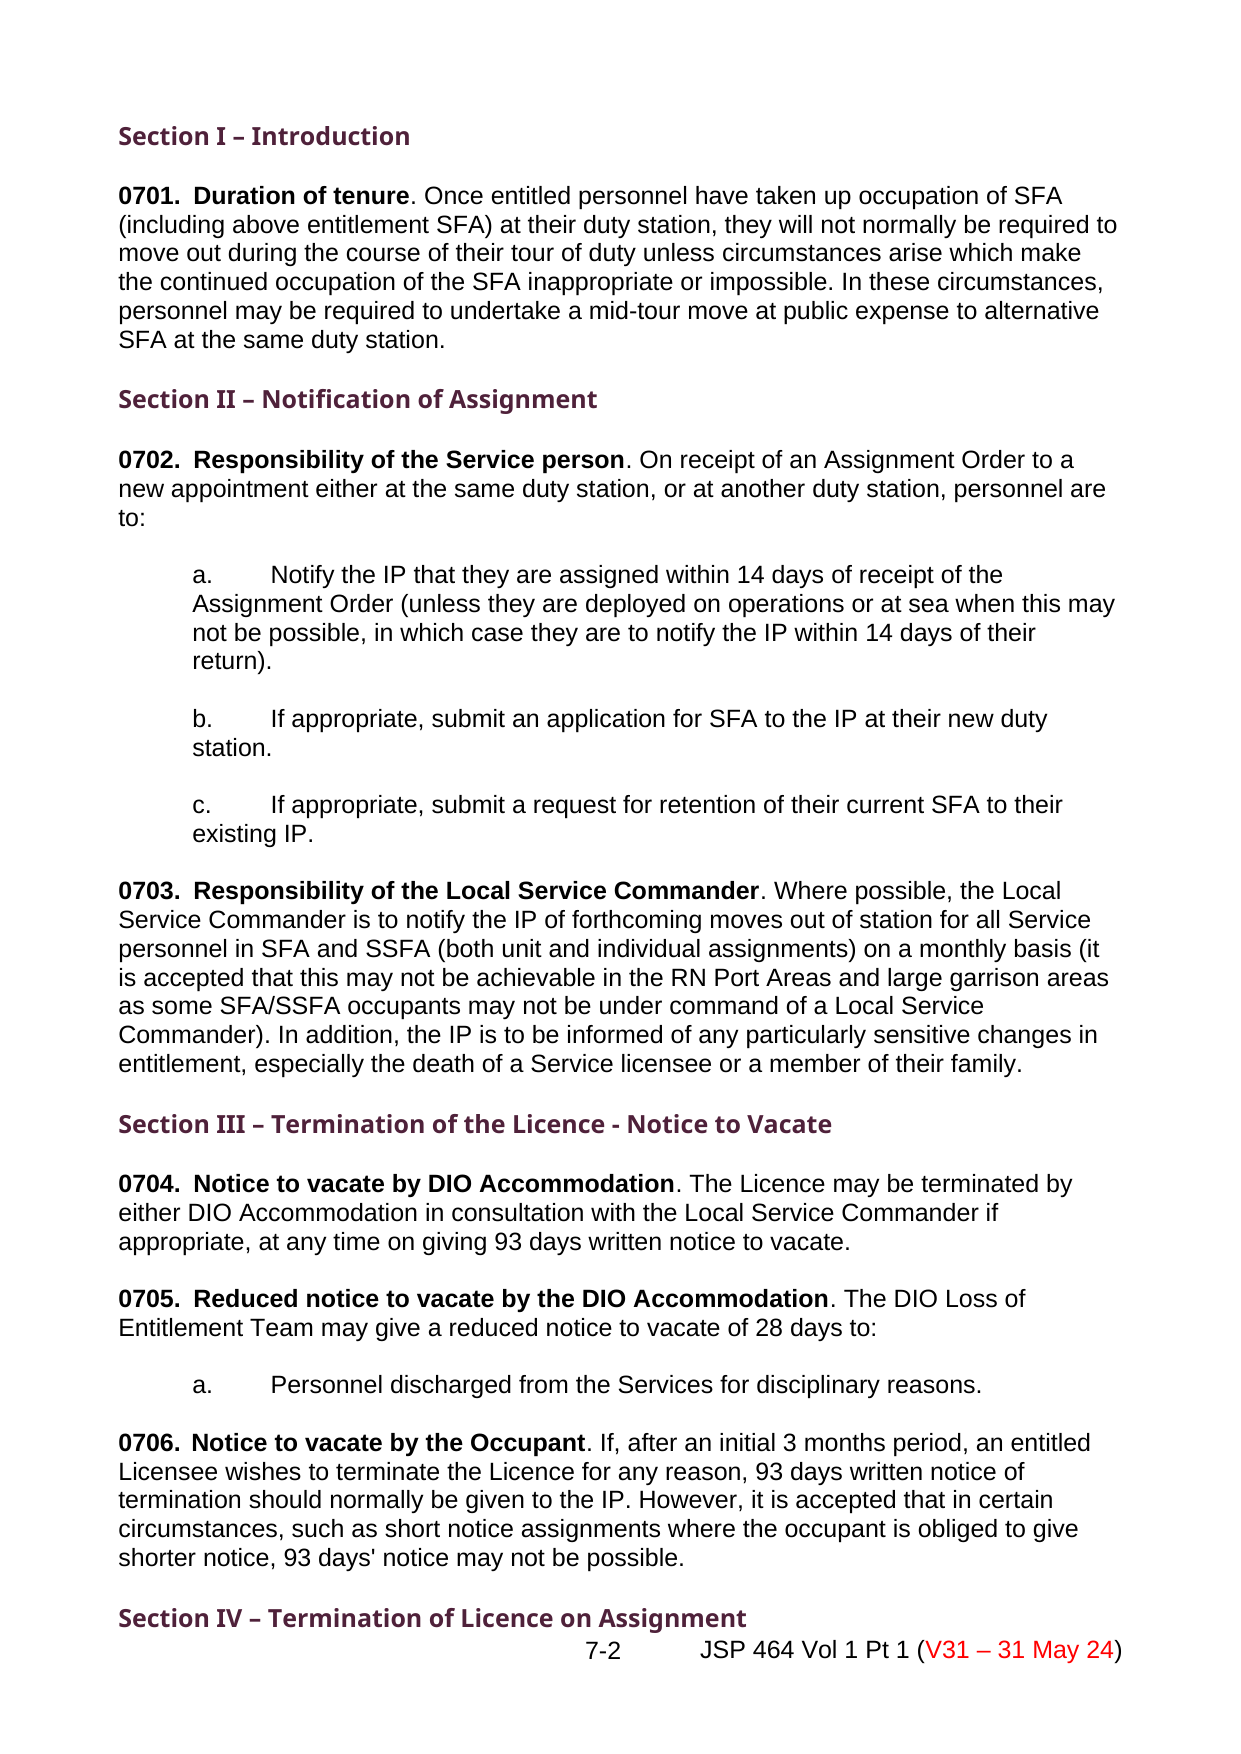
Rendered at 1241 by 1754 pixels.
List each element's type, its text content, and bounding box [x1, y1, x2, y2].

list If appropriate, submit an application for SFA to the IP at their new duty station. [192, 704, 1122, 761]
list Notice to vacate by the Occupant. If, after an initial 3 months period, an entitled Licensee wishes to terminate the Licence for any reason, 93 days written notice of termination should normally be given to the IP. However, it is accepted that in certain circumstances, such as short notice assignments where the occupant is obliged to give shorter notice, 93 days' notice may not be possible. [118, 1428, 1122, 1572]
list If appropriate, submit a request for retention of their current SFA to their existing IP. [192, 790, 1122, 847]
text Section IV – Termination of Licence on Assignment [118, 1600, 1122, 1634]
text Section I – Introduction [118, 118, 1122, 181]
list Responsibility of the Service person. On receipt of an Assignment Order to a new appointment either at the same duty station, or at another duty station, personnel are to: [118, 445, 1122, 531]
text Section II – Notification of Assignment [118, 382, 1122, 416]
list Reduced notice to vacate by the DIO Accommodation. The DIO Loss of Entitlement Team may give a reduced notice to vacate of 28 days to: [118, 1284, 1122, 1342]
list Personnel discharged from the Services for disciplinary reasons. [192, 1370, 1122, 1399]
list Responsibility of the Local Service Commander. Where possible, the Local Service Commander is to notify the IP of forthcoming moves out of station for all Service personnel in SFA and SSFA (both unit and individual assignments) on a monthly basis (it is accepted that this may not be achievable in the RN Port Areas and large garrison areas as some SFA/SSFA occupants may not be under command of a Local Service Commander). In addition, the IP is to be informed of any particularly sensitive changes in entitlement, especially the death of a Service licensee or a member of their family. [118, 876, 1122, 1077]
list Notify the IP that they are assigned within 14 days of receipt of the Assignment Order (unless they are deployed on operations or at sea when this may not be possible, in which case they are to notify the IP within 14 days of their return). [192, 560, 1122, 675]
text Section III – Termination of the Licence - Notice to Vacate [118, 1106, 1122, 1140]
list Notice to vacate by DIO Accommodation. The Licence may be terminated by either DIO Accommodation in consultation with the Local Service Commander if appropriate, at any time on giving 93 days written notice to vacate. [118, 1169, 1122, 1255]
list Duration of tenure. Once entitled personnel have taken up occupation of SFA (including above entitlement SFA) at their duty station, they will not normally be required to move out during the course of their tour of duty unless circumstances arise which make the continued occupation of the SFA inappropriate or impossible. In these circumstances, personnel may be required to undertake a mid-tour move at public expense to alternative SFA at the same duty station. [118, 181, 1122, 353]
